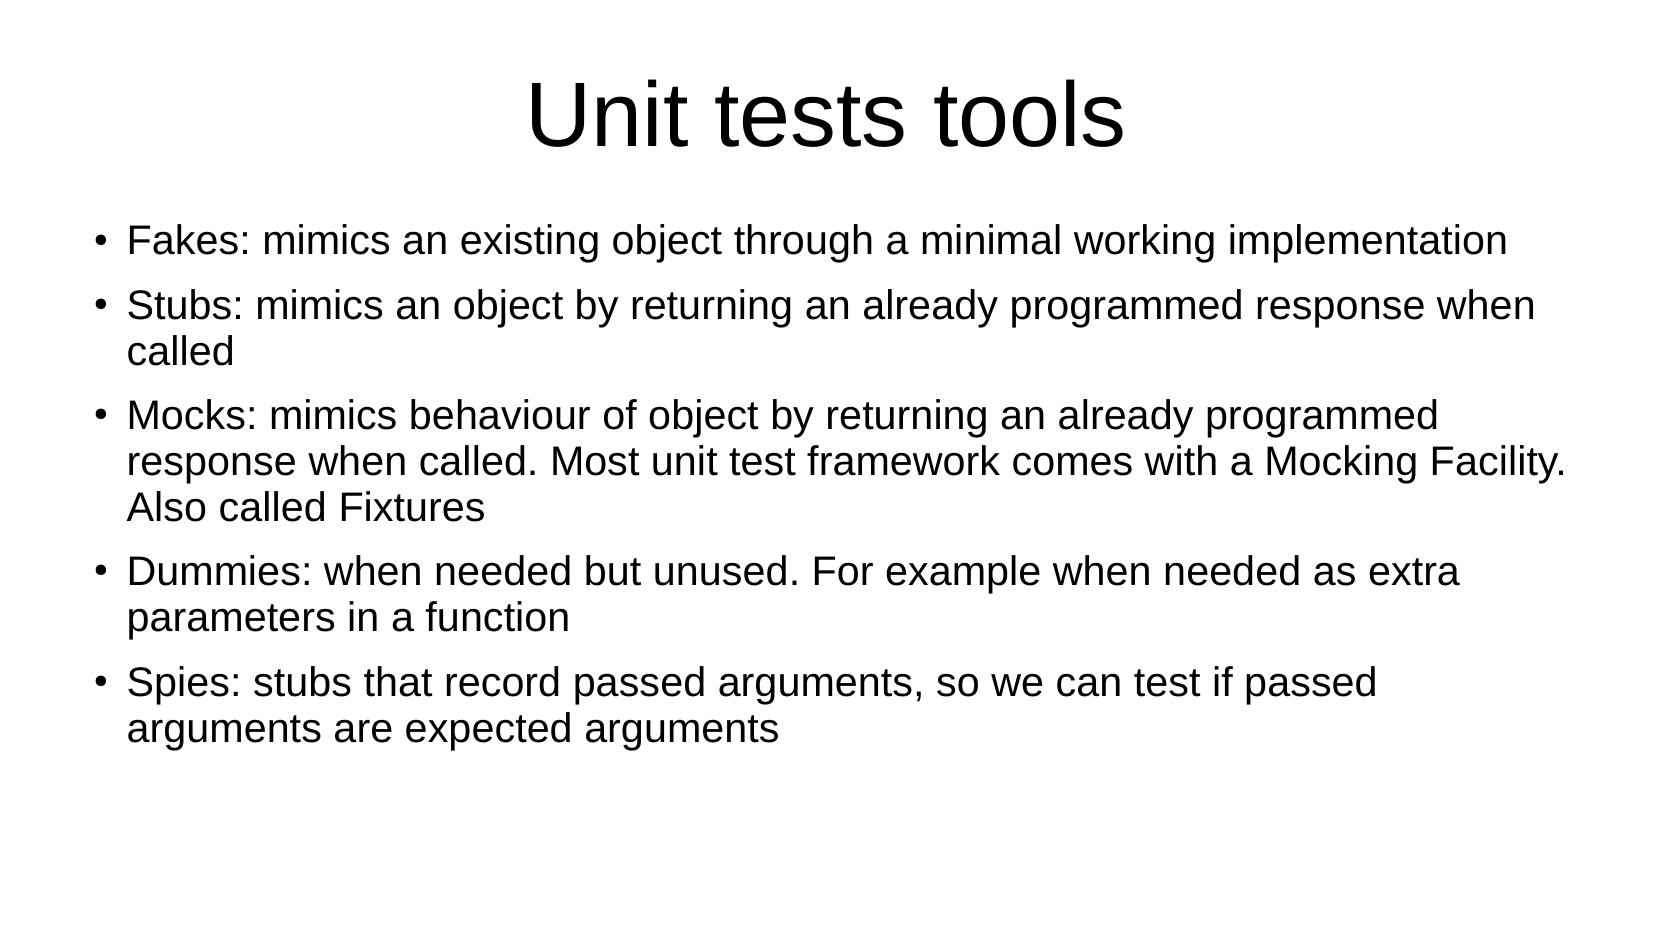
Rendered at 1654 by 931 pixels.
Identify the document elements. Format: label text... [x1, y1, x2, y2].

list Fakes: mimics an existing object through a minimal working implementation Stubs: mimics an object by returning an already programmed response when called Mocks: mimics behaviour of object by returning an already programmed response when called. Most unit test framework comes with a Mocking Facility. Also called Fixtures Dummies: when needed but unused. For example when needed as extra parameters in a function Spies: stubs that record passed arguments, so we can test if passed arguments are expected arguments [82, 217, 1571, 758]
title Unit tests tools [82, 37, 1571, 193]
